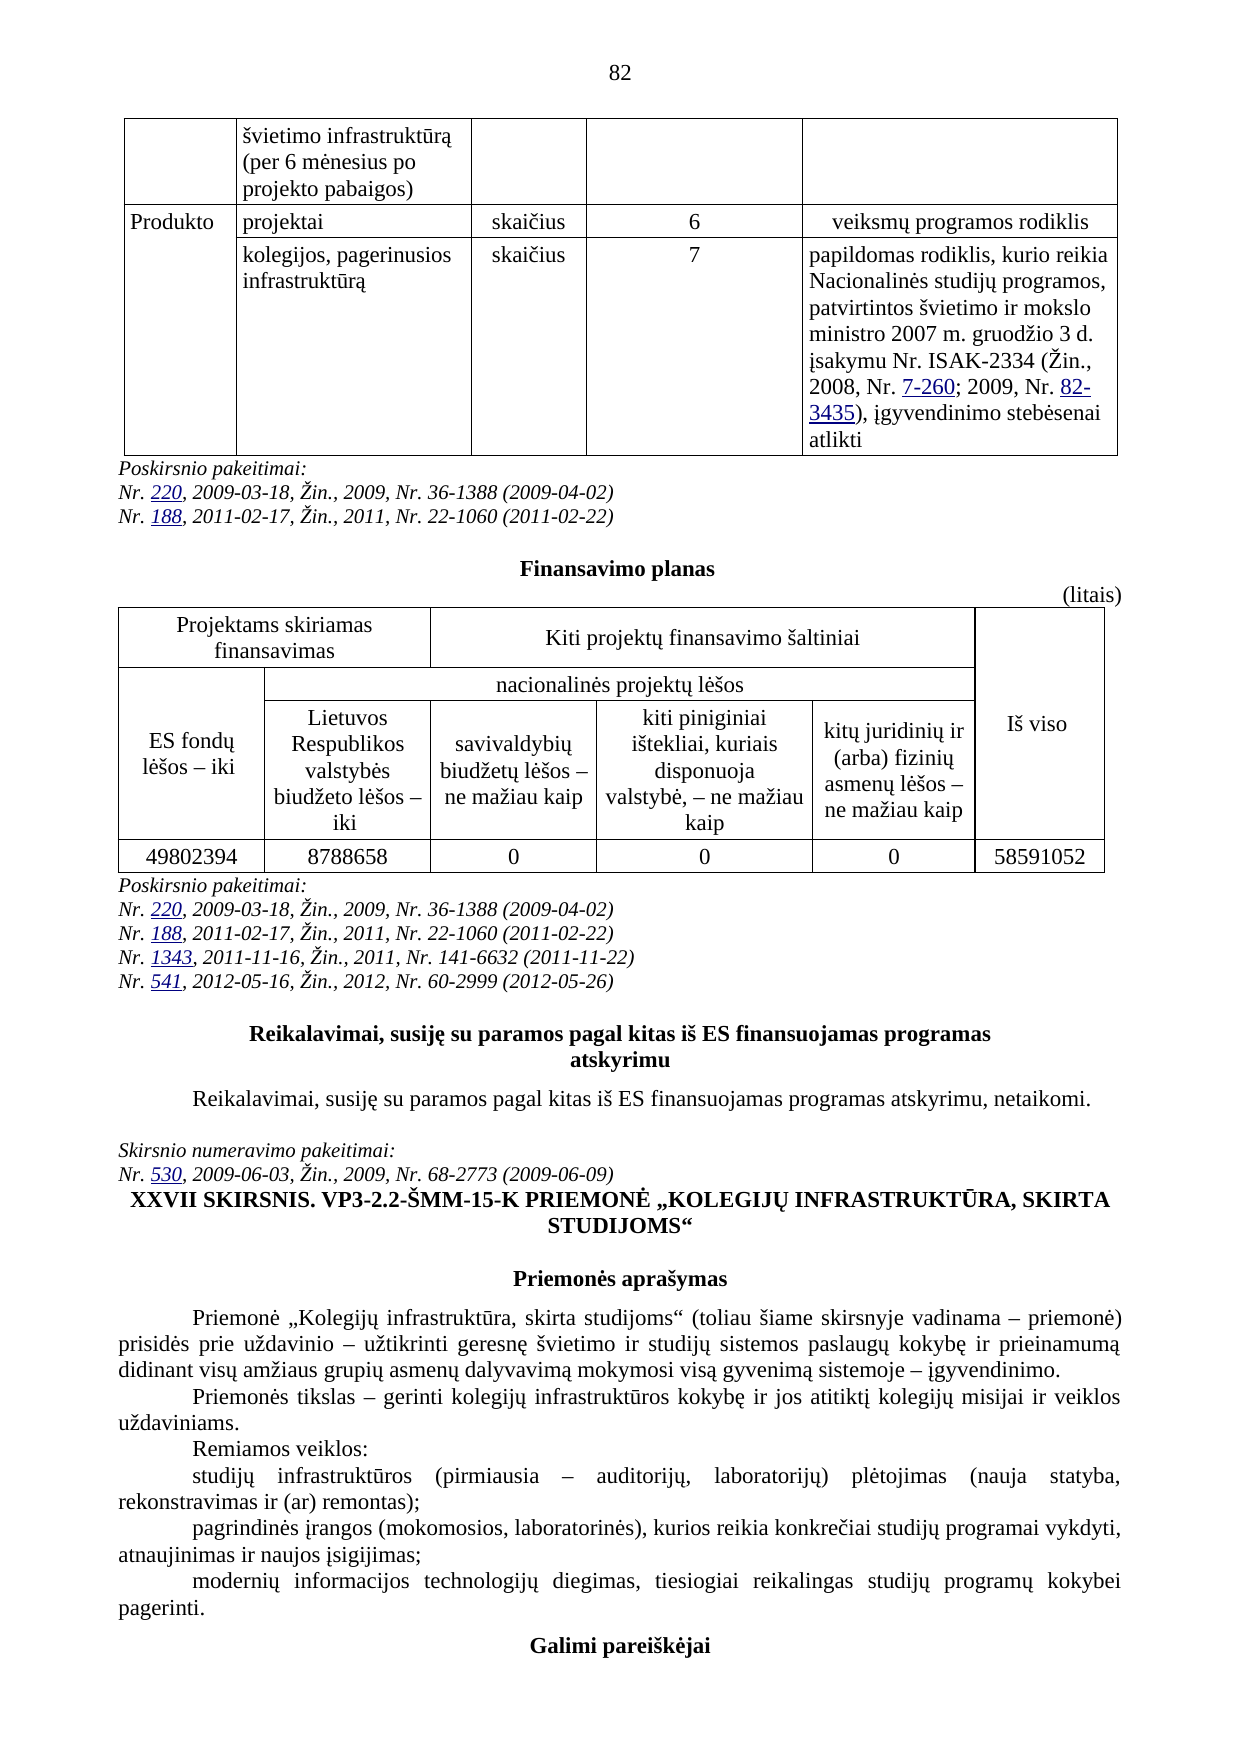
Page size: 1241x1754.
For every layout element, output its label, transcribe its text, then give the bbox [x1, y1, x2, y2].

table_cell skaičius [472, 205, 586, 237]
table_cell kolegijos, pagerinusios infrastruktūrą [237, 238, 471, 455]
table_cell švietimo infrastruktūrą (per 6 mėnesius po projekto pabaigos) [237, 119, 471, 204]
table_cell savivaldybių biudžetų lėšos – ne mažiau kaip [431, 701, 596, 839]
table_cell Produkto [125, 205, 236, 455]
table_header Kiti projektų finansavimo šaltiniai [431, 608, 974, 667]
text Priemonė „Kolegijų infrastruktūra, skirta studijoms“ (toliau šiame skirsnyje vadinama – priemonė) prisidės prie uždavinio – užtikrinti geresnę švietimo ir studijų sistemos paslaugų kokybę ir prieinamumą didinant visų amžiaus grupių asmenų dalyvavimą mokymosi visą gyvenimą sistemoje – įgyvendinimo. [118, 1304, 1122, 1383]
table_cell 0 [597, 840, 812, 872]
text Reikalavimai, susiję su paramos pagal kitas iš ES finansuojamas programas atskyrimu, netaikomi. [118, 1085, 1122, 1111]
table_cell 0 [431, 840, 596, 872]
text Priemonės tikslas – gerinti kolegijų infrastruktūros kokybę ir jos atitiktį kolegijų misijai ir veiklos uždaviniams. [118, 1383, 1122, 1435]
text pagrindinės įrangos (mokomosios, laboratorinės), kurios reikia konkrečiai studijų programai vykdyti, atnaujinimas ir naujos įsigijimas; [118, 1514, 1122, 1567]
text Skirsnio numeravimo pakeitimai: [118, 1138, 1122, 1162]
text Remiamos veiklos: [118, 1435, 1122, 1462]
text Galimi pareiškėjai [118, 1632, 1122, 1659]
text Finansavimo planas [118, 554, 1122, 581]
text Poskirsnio pakeitimai: [118, 456, 1122, 480]
table_cell ES fondų lėšos – iki [119, 668, 264, 839]
table_cell skaičius [472, 238, 586, 455]
text modernių informacijos technologijų diegimas, tiesiogiai reikalingas studijų programų kokybei pagerinti. [118, 1567, 1122, 1620]
table_cell 7 [587, 238, 802, 455]
text Nr. 1343, 2011-11-16, Žin., 2011, Nr. 141-6632 (2011-11-22) [118, 945, 1122, 969]
table_cell 58591052 [976, 840, 1104, 872]
table_cell [125, 119, 236, 204]
table_cell projektai [237, 205, 471, 237]
table_cell kitų juridinių ir (arba) fizinių asmenų lėšos – ne mažiau kaip [813, 701, 974, 839]
text Poskirsnio pakeitimai: [118, 873, 1122, 897]
text Nr. 541, 2012-05-16, Žin., 2012, Nr. 60-2999 (2012-05-26) [118, 969, 1122, 993]
table_cell [803, 119, 1117, 204]
table_cell [587, 119, 802, 204]
table_cell 0 [813, 840, 974, 872]
table_cell 49802394 [119, 840, 264, 872]
text Nr. 220, 2009-03-18, Žin., 2009, Nr. 36-1388 (2009-04-02) [118, 897, 1122, 921]
table_cell kiti piniginiai ištekliai, kuriais disponuoja valstybė, – ne mažiau kaip [597, 701, 812, 839]
table_header Iš viso [976, 608, 1104, 839]
table_cell 8788658 [265, 840, 430, 872]
text XXVII SKirsnis. VP3-2.2-ŠMM-15-K PRIEMONĖ „KOLEGIJŲ INFRASTRUKTŪRA, SKIRTA STUDIJOMS“ [118, 1186, 1122, 1238]
table_cell 6 [587, 205, 802, 237]
text Priemonės aprašymas [118, 1265, 1122, 1291]
table_header Projektams skiriamas finansavimas [119, 608, 430, 667]
text Nr. 188, 2011-02-17, Žin., 2011, Nr. 22-1060 (2011-02-22) [118, 504, 1122, 528]
table_cell veiksmų programos rodiklis [803, 205, 1117, 237]
text studijų infrastruktūros (pirmiausia – auditorijų, laboratorijų) plėtojimas (nauja statyba, rekonstravimas ir (ar) remontas); [118, 1462, 1122, 1514]
text Nr. 220, 2009-03-18, Žin., 2009, Nr. 36-1388 (2009-04-02) [118, 480, 1122, 504]
text (litais) [118, 581, 1122, 607]
table_cell papildomas rodiklis, kurio reikia Nacionalinės studijų programos, patvirtintos švietimo ir mokslo ministro 2007 m. gruodžio 3 d. įsakymu Nr. ISAK-2334 (Žin., 2008, Nr. 7-260; 2009, Nr. 82-3435), įgyvendinimo stebėsenai atlikti [803, 238, 1117, 455]
text Reikalavimai, susiję su paramos pagal kitas iš ES finansuojamas programas atskyrimu [118, 1020, 1122, 1072]
table_cell Lietuvos Respublikos valstybės biudžeto lėšos – iki [265, 701, 430, 839]
text Nr. 188, 2011-02-17, Žin., 2011, Nr. 22-1060 (2011-02-22) [118, 921, 1122, 945]
table_cell nacionalinės projektų lėšos [265, 668, 974, 700]
table_cell [472, 119, 586, 204]
text Nr. 530, 2009-06-03, Žin., 2009, Nr. 68-2773 (2009-06-09) [118, 1162, 1122, 1186]
